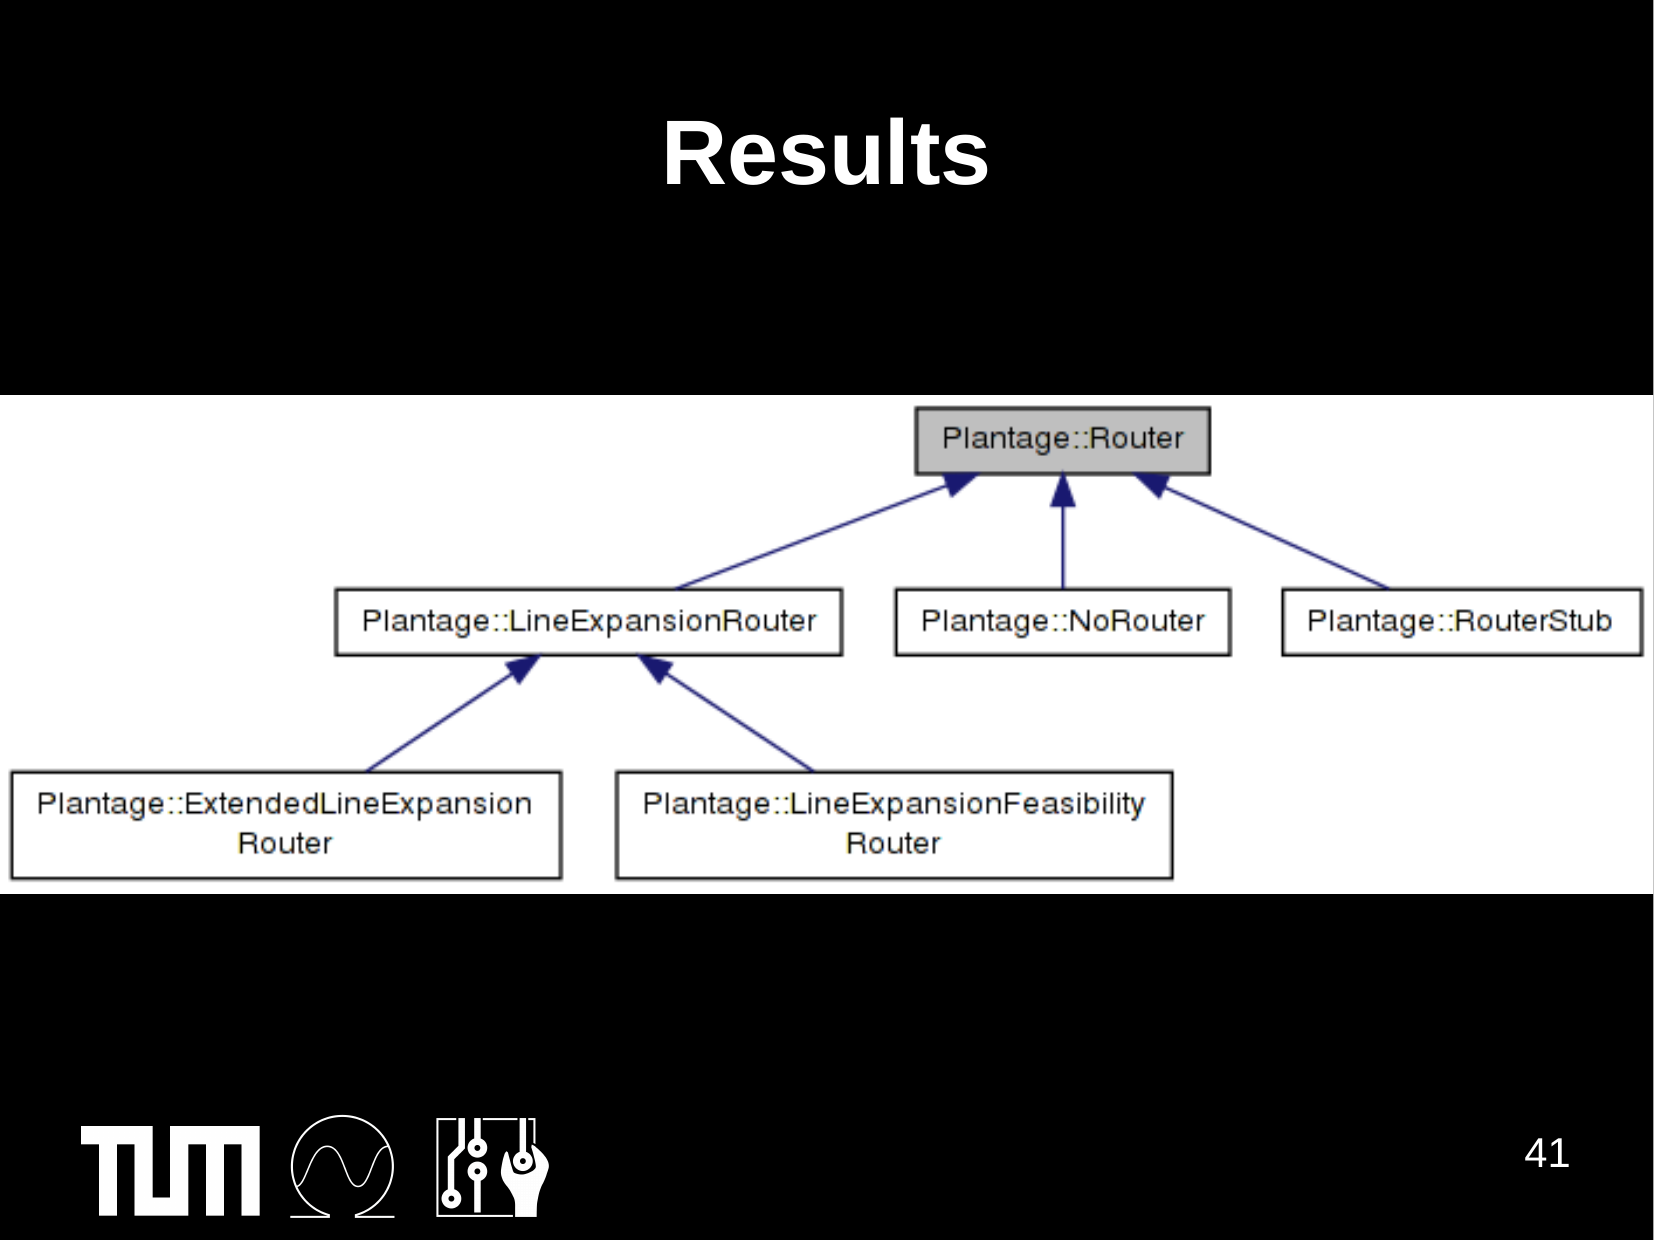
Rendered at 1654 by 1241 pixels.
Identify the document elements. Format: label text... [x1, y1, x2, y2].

picture [0, 395, 1654, 894]
picture [283, 1108, 402, 1227]
picture [63, 1108, 272, 1227]
title Results [82, 49, 1571, 257]
picture [425, 1108, 554, 1227]
